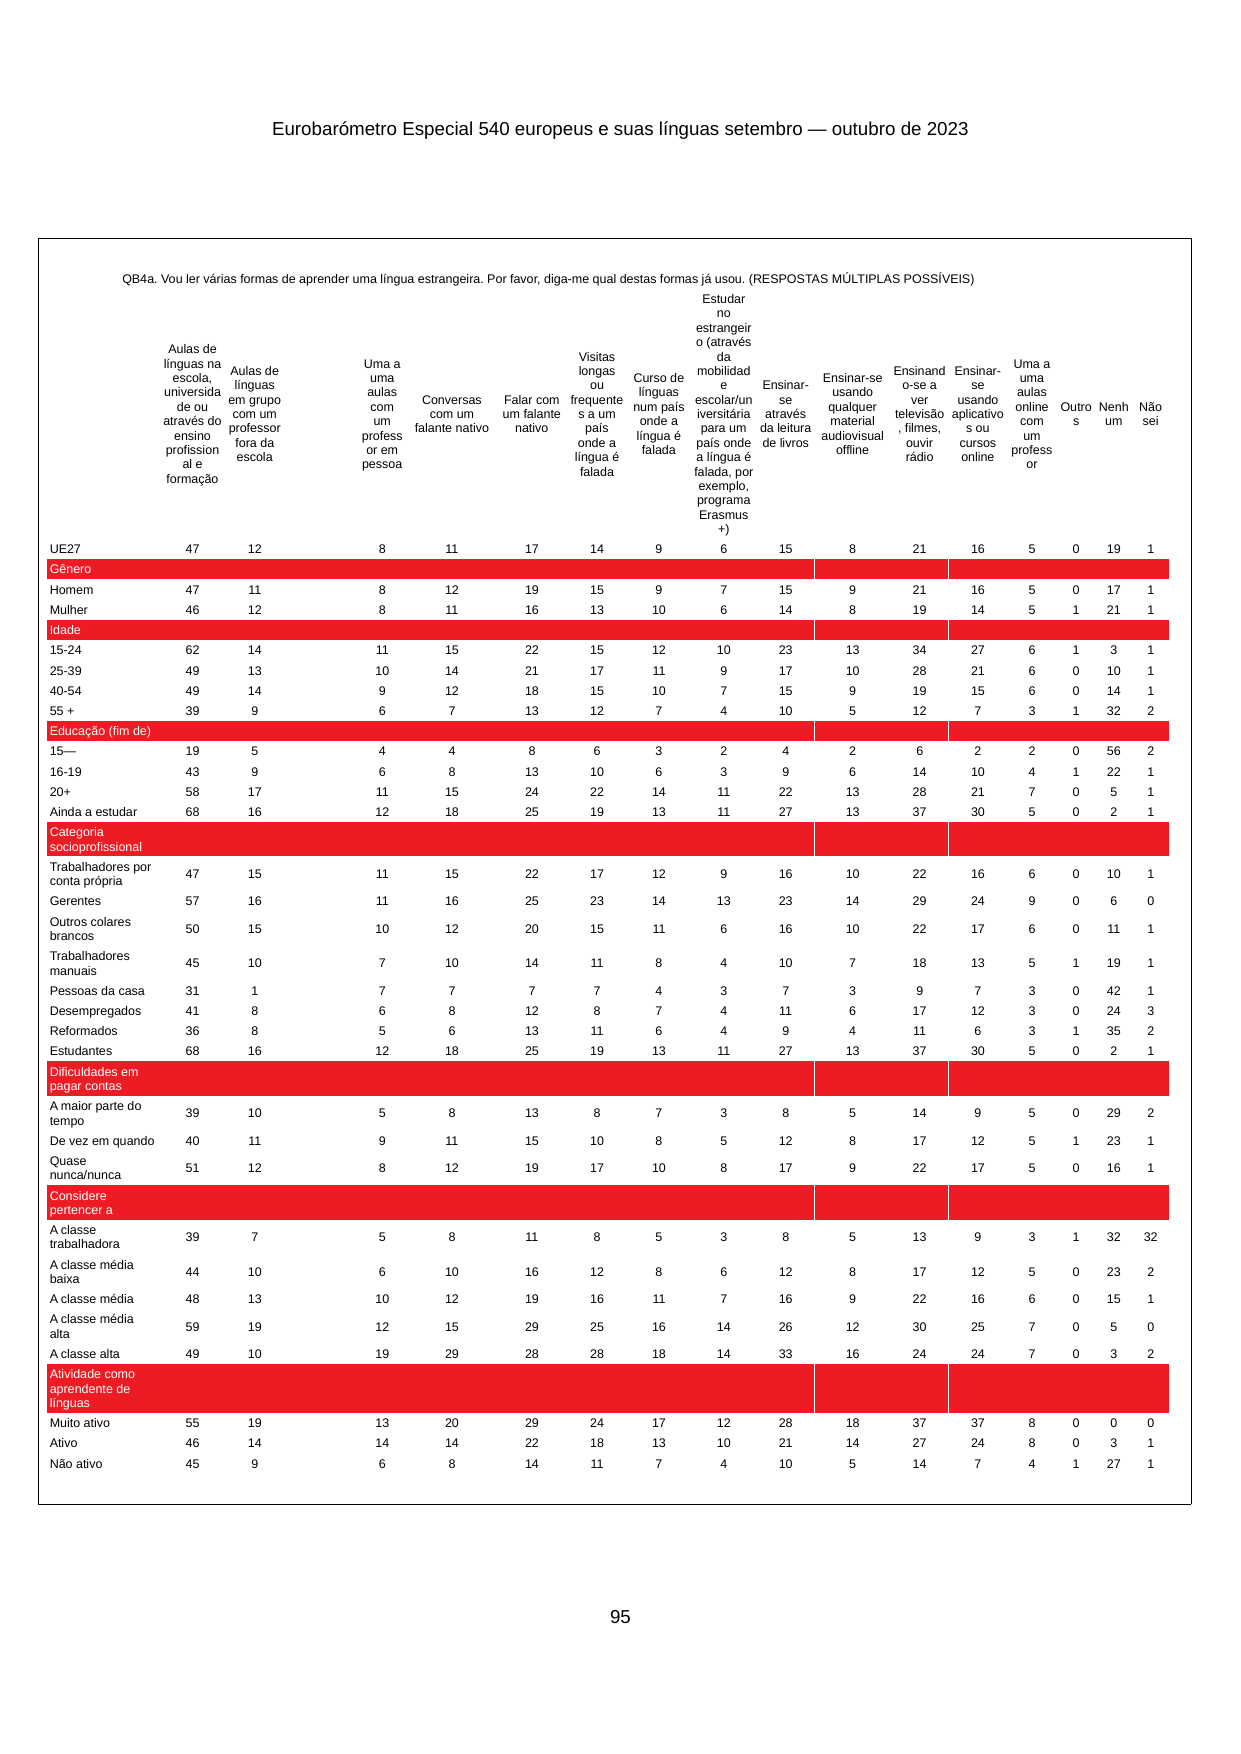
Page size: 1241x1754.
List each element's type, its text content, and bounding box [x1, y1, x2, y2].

table_cell 11 [357, 891, 407, 911]
table_cell Visitas longas ou frequentes a um país onde a língua é falada [567, 289, 627, 539]
table_cell 15 [496, 1130, 567, 1151]
table_cell 2 [1132, 1344, 1169, 1364]
table_cell 1 [1132, 1289, 1169, 1309]
table_cell 15 [567, 640, 627, 660]
table_cell 6 [1007, 911, 1057, 946]
table_cell [1095, 721, 1132, 741]
table_cell [1007, 1364, 1057, 1413]
table_cell 0 [1057, 1309, 1095, 1344]
table_cell 8 [496, 741, 567, 761]
table_cell 4 [357, 741, 407, 761]
table_cell 28 [496, 1344, 567, 1364]
table_cell [225, 721, 284, 741]
table_cell [1007, 822, 1057, 856]
table_cell 18 [815, 1413, 890, 1433]
table_cell 13 [496, 1096, 567, 1130]
table_cell 14 [357, 1433, 407, 1453]
table_cell 7 [407, 701, 496, 721]
table_cell 16 [567, 1289, 627, 1309]
table_cell 5 [357, 1220, 407, 1254]
table_cell [284, 1289, 357, 1309]
table_cell [225, 1364, 284, 1413]
table_cell 6 [815, 1001, 890, 1021]
table_cell 22 [890, 856, 948, 891]
table_header [47, 269, 119, 289]
table_cell 3 [691, 980, 756, 1001]
table_cell 7 [627, 701, 691, 721]
table_cell 0 [1057, 802, 1095, 822]
table_cell 1 [1132, 946, 1169, 980]
table_cell 1 [1132, 802, 1169, 822]
table_cell 15 [567, 911, 627, 946]
table_cell 62 [160, 640, 225, 660]
table_cell 6 [949, 1021, 1007, 1041]
table_cell 20+ [47, 781, 160, 802]
table_cell [1007, 721, 1057, 741]
table_cell 14 [756, 600, 814, 620]
table_cell 12 [357, 802, 407, 822]
table_cell 23 [756, 891, 814, 911]
table_cell [284, 741, 357, 761]
table_cell 45 [160, 1453, 225, 1473]
table_cell [496, 620, 567, 640]
table_cell [1007, 1185, 1057, 1220]
table_cell 3 [691, 761, 756, 781]
table_cell 8 [1007, 1413, 1057, 1433]
table_cell [407, 559, 496, 579]
table_cell 3 [1095, 1433, 1132, 1453]
table_cell 13 [949, 946, 1007, 980]
table_cell 9 [627, 539, 691, 559]
table_cell 12 [949, 1254, 1007, 1289]
table_cell [627, 559, 691, 579]
table_cell 2 [1095, 1041, 1132, 1061]
table_cell 68 [160, 1041, 225, 1061]
table_cell Atividade como aprendente de línguas [47, 1364, 160, 1413]
table_cell 9 [357, 680, 407, 701]
table_cell 0 [1057, 660, 1095, 680]
table_cell 4 [407, 741, 496, 761]
table_cell [756, 1061, 814, 1096]
table_cell 3 [691, 1096, 756, 1130]
table_cell 4 [1007, 1453, 1057, 1473]
table_cell 2 [691, 741, 756, 761]
table_cell 20 [496, 911, 567, 946]
table_cell Falar com um falante nativo [496, 289, 567, 539]
table_cell A classe alta [47, 1344, 160, 1364]
table_cell 8 [815, 1130, 890, 1151]
table_cell 1 [1132, 660, 1169, 680]
table_cell 0 [1057, 1413, 1095, 1433]
table_cell 11 [1095, 911, 1132, 946]
table_cell 17 [890, 1130, 948, 1151]
table_cell 8 [567, 1001, 627, 1021]
table_cell 6 [357, 701, 407, 721]
table_cell [567, 1061, 627, 1096]
table_cell 12 [627, 640, 691, 660]
table_cell 10 [225, 1344, 284, 1364]
table_cell 10 [815, 856, 890, 891]
table_cell 43 [160, 761, 225, 781]
table_cell 14 [815, 1433, 890, 1453]
table_cell [357, 1185, 407, 1220]
table_cell [496, 1061, 567, 1096]
table_cell [815, 1061, 890, 1096]
table_cell [284, 539, 357, 559]
table_cell [496, 1185, 567, 1220]
table_cell 21 [890, 539, 948, 559]
table_cell 11 [627, 1289, 691, 1309]
table_cell [284, 1130, 357, 1151]
table_cell 4 [815, 1021, 890, 1041]
table_cell [357, 1364, 407, 1413]
table_cell [1007, 620, 1057, 640]
table_cell 10 [357, 911, 407, 946]
table_cell [160, 559, 225, 579]
table_cell 9 [890, 980, 948, 1001]
table_cell 10 [949, 761, 1007, 781]
table_cell [284, 946, 357, 980]
table_cell 16-19 [47, 761, 160, 781]
table_cell 0 [1057, 781, 1095, 802]
table_cell 12 [407, 1289, 496, 1309]
table_cell 0 [1057, 1433, 1095, 1453]
table_cell 13 [627, 1041, 691, 1061]
table_cell [627, 1364, 691, 1413]
table_cell [756, 620, 814, 640]
table_cell [691, 620, 756, 640]
table_cell [1132, 1364, 1169, 1413]
table_cell 9 [949, 1220, 1007, 1254]
table_cell 11 [567, 1021, 627, 1041]
table_cell 47 [160, 539, 225, 559]
table_cell 12 [496, 1001, 567, 1021]
table_cell [407, 822, 496, 856]
table_cell 8 [756, 1220, 814, 1254]
table_cell 24 [949, 1433, 1007, 1453]
table_cell 9 [815, 1289, 890, 1309]
table_cell 1 [1132, 1453, 1169, 1473]
table_cell A classe média baixa [47, 1254, 160, 1289]
table_cell [284, 1041, 357, 1061]
table_cell 6 [1007, 680, 1057, 701]
table_cell 1 [1132, 911, 1169, 946]
table_cell [284, 680, 357, 701]
table_cell [756, 822, 814, 856]
table_cell 24 [890, 1344, 948, 1364]
table_cell 17 [890, 1254, 948, 1289]
table_cell [890, 721, 948, 741]
table_cell Categoria socioprofissional [47, 822, 160, 856]
table_cell [815, 822, 890, 856]
table_cell [949, 1185, 1007, 1220]
table_cell 10 [407, 946, 496, 980]
table_cell [284, 579, 357, 599]
table_cell 1 [1132, 980, 1169, 1001]
table_cell 16 [815, 1344, 890, 1364]
table_cell 8 [627, 1130, 691, 1151]
table_cell 7 [691, 579, 756, 599]
table_cell [949, 1061, 1007, 1096]
table_cell 5 [1007, 539, 1057, 559]
table_cell 18 [567, 1433, 627, 1453]
table_cell 3 [1007, 1021, 1057, 1041]
table_cell 13 [815, 802, 890, 822]
table_cell 21 [1095, 600, 1132, 620]
table_cell 7 [627, 1096, 691, 1130]
table_cell [691, 822, 756, 856]
table_cell 22 [890, 911, 948, 946]
table_cell 25 [496, 802, 567, 822]
table_cell [284, 856, 357, 891]
table_cell 16 [1095, 1151, 1132, 1185]
table_cell 7 [949, 701, 1007, 721]
table_cell 12 [756, 1254, 814, 1289]
table_cell 1 [1057, 640, 1095, 660]
table_cell 24 [949, 891, 1007, 911]
table_cell [284, 1254, 357, 1289]
table_header [1132, 269, 1169, 289]
table_cell [567, 721, 627, 741]
table_cell 15 [756, 539, 814, 559]
table_cell 47 [160, 579, 225, 599]
table_cell 6 [357, 1453, 407, 1473]
table_cell Nenhum [1095, 289, 1132, 539]
table_cell 0 [1095, 1413, 1132, 1433]
table_cell 15 [225, 856, 284, 891]
table_cell 12 [691, 1413, 756, 1433]
table_cell Uma a uma aulas com um professor em pessoa [357, 289, 407, 539]
table_cell 8 [357, 1151, 407, 1185]
table_cell 8 [357, 600, 407, 620]
table_cell 9 [815, 1151, 890, 1185]
table_cell 6 [1007, 1289, 1057, 1309]
table_cell Aulas de línguas na escola, universidade ou através do ensino profissional e formação [160, 289, 225, 539]
table_cell 4 [1007, 761, 1057, 781]
table_cell Dificuldades em pagar contas [47, 1061, 160, 1096]
table_cell [47, 289, 160, 539]
table_cell 13 [225, 1289, 284, 1309]
table_cell 1 [1057, 1453, 1095, 1473]
table_cell 15 [225, 911, 284, 946]
table_cell 8 [567, 1096, 627, 1130]
table_cell 39 [160, 1096, 225, 1130]
table_cell [284, 1453, 357, 1473]
table_cell 23 [567, 891, 627, 911]
table_cell 24 [496, 781, 567, 802]
table_cell 2 [1132, 1021, 1169, 1041]
table_cell [1132, 1185, 1169, 1220]
table_cell [284, 980, 357, 1001]
table_cell Trabalhadores por conta própria [47, 856, 160, 891]
table_cell 3 [1095, 1344, 1132, 1364]
table_cell 7 [567, 980, 627, 1001]
table_cell 18 [407, 802, 496, 822]
table_cell [815, 559, 890, 579]
table_cell 18 [407, 1041, 496, 1061]
table_cell 29 [890, 891, 948, 911]
table_cell 11 [691, 1041, 756, 1061]
table_cell 15 [756, 579, 814, 599]
table_cell 14 [496, 1453, 567, 1473]
table_cell 25-39 [47, 660, 160, 680]
table_cell 37 [949, 1413, 1007, 1433]
table_cell 29 [1095, 1096, 1132, 1130]
table_cell 13 [815, 1041, 890, 1061]
table_cell 3 [815, 980, 890, 1001]
table_cell [1057, 1364, 1095, 1413]
table_cell 19 [225, 1309, 284, 1344]
table_cell 9 [627, 579, 691, 599]
table_cell [284, 1220, 357, 1254]
table_cell [407, 1061, 496, 1096]
table_cell 4 [691, 1021, 756, 1041]
table_cell 11 [357, 781, 407, 802]
table_cell 12 [949, 1130, 1007, 1151]
table_cell 8 [815, 1254, 890, 1289]
table_cell 16 [496, 600, 567, 620]
table_cell 1 [1132, 1151, 1169, 1185]
table_cell [949, 620, 1007, 640]
table_cell 9 [357, 1130, 407, 1151]
table_cell 8 [815, 539, 890, 559]
table_cell 0 [1057, 911, 1095, 946]
table_cell 7 [1007, 1344, 1057, 1364]
table_cell 17 [567, 856, 627, 891]
table_cell 5 [1007, 1041, 1057, 1061]
table_cell 23 [1095, 1130, 1132, 1151]
table_cell 32 [1132, 1220, 1169, 1254]
table_cell [756, 721, 814, 741]
table_cell 14 [890, 761, 948, 781]
table_cell 19 [496, 579, 567, 599]
table_cell [1095, 1061, 1132, 1096]
table_cell [407, 721, 496, 741]
table_cell 0 [1057, 579, 1095, 599]
table_cell 23 [1095, 1254, 1132, 1289]
table_cell 13 [890, 1220, 948, 1254]
table_cell [627, 822, 691, 856]
table_cell [1057, 559, 1095, 579]
table_cell [1095, 620, 1132, 640]
table_cell [756, 1185, 814, 1220]
table_cell 37 [890, 1413, 948, 1433]
table_cell 6 [1007, 660, 1057, 680]
table_cell 21 [949, 660, 1007, 680]
table_cell 13 [567, 600, 627, 620]
table_cell 16 [949, 856, 1007, 891]
table_cell [756, 1364, 814, 1413]
table_cell 26 [756, 1309, 814, 1344]
table_cell 3 [1007, 1220, 1057, 1254]
table_cell 17 [756, 660, 814, 680]
table_cell 9 [225, 701, 284, 721]
table_cell UE27 [47, 539, 160, 559]
table_cell 22 [890, 1151, 948, 1185]
table_cell [357, 620, 407, 640]
table_cell 6 [815, 761, 890, 781]
table_cell 6 [1007, 640, 1057, 660]
table_cell 6 [627, 1021, 691, 1041]
table_cell 3 [1007, 701, 1057, 721]
table_cell 14 [1095, 680, 1132, 701]
table_cell 22 [496, 1433, 567, 1453]
table_cell Desempregados [47, 1001, 160, 1021]
table_cell Muito ativo [47, 1413, 160, 1433]
table_cell [160, 1185, 225, 1220]
table_cell 8 [756, 1096, 814, 1130]
table_cell 14 [691, 1309, 756, 1344]
table_cell [284, 1309, 357, 1344]
table_cell 24 [1095, 1001, 1132, 1021]
table_cell [225, 559, 284, 579]
table_cell 10 [225, 1254, 284, 1289]
table_cell Outros [1057, 289, 1095, 539]
table_cell 22 [496, 640, 567, 660]
table_cell 56 [1095, 741, 1132, 761]
table_cell [815, 721, 890, 741]
table_cell 7 [1007, 781, 1057, 802]
table_cell Ensinar-se usando aplicativos ou cursos online [949, 289, 1007, 539]
table_cell 5 [1007, 1130, 1057, 1151]
table_cell [284, 721, 357, 741]
table_cell 11 [225, 1130, 284, 1151]
table_cell [756, 559, 814, 579]
table_cell Ensinar-se usando qualquer material audiovisual offline [815, 289, 890, 539]
table_cell A classe trabalhadora [47, 1220, 160, 1254]
table_cell 13 [496, 1021, 567, 1041]
table_cell 15 [407, 1309, 496, 1344]
table_cell 25 [496, 891, 567, 911]
table_cell [815, 620, 890, 640]
table_cell [567, 1364, 627, 1413]
table_cell [1132, 822, 1169, 856]
table_cell 12 [815, 1309, 890, 1344]
table_cell 15 [407, 781, 496, 802]
table_cell 7 [627, 1453, 691, 1473]
table_cell 49 [160, 1344, 225, 1364]
table_cell [284, 1001, 357, 1021]
table_cell Aulas de línguas em grupo com um professor fora da escola [225, 289, 284, 539]
table_cell 16 [407, 891, 496, 911]
table_cell 7 [949, 980, 1007, 1001]
table_cell [284, 1344, 357, 1364]
table_cell 19 [496, 1289, 567, 1309]
table_cell 14 [890, 1453, 948, 1473]
table_cell 11 [691, 802, 756, 822]
table_cell 16 [756, 911, 814, 946]
table_cell 0 [1132, 1413, 1169, 1433]
table_cell 58 [160, 781, 225, 802]
table_cell 5 [1007, 600, 1057, 620]
table_cell [225, 822, 284, 856]
table_cell 25 [567, 1309, 627, 1344]
table_cell 5 [815, 701, 890, 721]
table_cell 0 [1057, 1096, 1095, 1130]
table_cell 1 [1057, 1220, 1095, 1254]
table_cell Não sei [1132, 289, 1169, 539]
table_cell Ainda a estudar [47, 802, 160, 822]
table_cell 25 [496, 1041, 567, 1061]
table_cell 19 [567, 1041, 627, 1061]
table_cell [496, 559, 567, 579]
table_cell 21 [890, 579, 948, 599]
table_cell [1007, 1061, 1057, 1096]
table_cell 28 [756, 1413, 814, 1433]
table_cell 27 [756, 802, 814, 822]
table_cell 2 [1095, 802, 1132, 822]
table_cell [284, 1021, 357, 1041]
table_cell Gerentes [47, 891, 160, 911]
table_cell 8 [407, 761, 496, 781]
table_cell 13 [815, 781, 890, 802]
table_cell 5 [691, 1130, 756, 1151]
table_cell 5 [1007, 946, 1057, 980]
table_cell Estudar no estrangeiro (através da mobilidade escolar/universitária para um país onde a língua é falada, por exemplo, programa Erasmus +) [691, 289, 756, 539]
table_cell 22 [756, 781, 814, 802]
table_cell 25 [949, 1309, 1007, 1344]
table_cell 27 [1095, 1453, 1132, 1473]
table_cell [284, 1413, 357, 1433]
table_cell 13 [225, 660, 284, 680]
table_cell 0 [1057, 856, 1095, 891]
table_cell 1 [1132, 680, 1169, 701]
table_cell [225, 1185, 284, 1220]
table_cell [949, 1364, 1007, 1413]
table_cell 8 [225, 1001, 284, 1021]
table_cell 12 [949, 1001, 1007, 1021]
table_cell Estudantes [47, 1041, 160, 1061]
table_cell 29 [407, 1344, 496, 1364]
table_cell 7 [1007, 1309, 1057, 1344]
table_cell [890, 1061, 948, 1096]
table_cell 5 [815, 1453, 890, 1473]
table_cell [284, 1151, 357, 1185]
table_cell 12 [225, 539, 284, 559]
table_cell 4 [691, 1001, 756, 1021]
table_cell 15 [407, 856, 496, 891]
table_cell 24 [567, 1413, 627, 1433]
table_cell [284, 1185, 357, 1220]
table_cell 12 [407, 579, 496, 599]
table_cell 12 [756, 1130, 814, 1151]
table_cell 7 [815, 946, 890, 980]
table_cell 11 [357, 640, 407, 660]
table_cell 11 [225, 579, 284, 599]
table_cell [567, 559, 627, 579]
table_cell 11 [407, 600, 496, 620]
table_cell 45 [160, 946, 225, 980]
table_cell 33 [756, 1344, 814, 1364]
table_cell 22 [567, 781, 627, 802]
table_cell 9 [756, 1021, 814, 1041]
table_cell 24 [949, 1344, 1007, 1364]
table_cell 16 [756, 1289, 814, 1309]
table_cell [1007, 559, 1057, 579]
table_cell [284, 781, 357, 802]
table_cell 13 [496, 701, 567, 721]
table_cell 19 [496, 1151, 567, 1185]
table_cell 8 [567, 1220, 627, 1254]
table_cell 13 [691, 891, 756, 911]
table_cell 30 [949, 1041, 1007, 1061]
table_cell 19 [567, 802, 627, 822]
table_cell 12 [890, 701, 948, 721]
table_cell 1 [1132, 1433, 1169, 1453]
table_cell 15 [567, 579, 627, 599]
table_cell 19 [1095, 946, 1132, 980]
table_cell 1 [1132, 579, 1169, 599]
table_cell [407, 1185, 496, 1220]
table_cell 16 [496, 1254, 567, 1289]
table_cell 44 [160, 1254, 225, 1289]
table_cell [407, 1364, 496, 1413]
table_cell 6 [1007, 856, 1057, 891]
table_cell [284, 822, 357, 856]
table_cell [627, 1061, 691, 1096]
table_cell [691, 1061, 756, 1096]
table_cell 9 [691, 856, 756, 891]
table_cell 5 [225, 741, 284, 761]
table_cell 5 [1007, 579, 1057, 599]
table_cell 9 [949, 1096, 1007, 1130]
table_cell 11 [627, 660, 691, 680]
table_cell [691, 1364, 756, 1413]
table_cell [284, 761, 357, 781]
table_cell 47 [160, 856, 225, 891]
table_cell 40-54 [47, 680, 160, 701]
table_cell 9 [225, 761, 284, 781]
table_cell [567, 1185, 627, 1220]
table_cell 1 [1132, 781, 1169, 802]
table_cell [890, 1185, 948, 1220]
table_cell 17 [496, 539, 567, 559]
table_cell 14 [225, 1433, 284, 1453]
table_cell 7 [357, 946, 407, 980]
table_cell 10 [691, 1433, 756, 1453]
table_cell 10 [627, 1151, 691, 1185]
table_cell 41 [160, 1001, 225, 1021]
table_cell 6 [627, 761, 691, 781]
table_cell 39 [160, 1220, 225, 1254]
table_cell 5 [815, 1096, 890, 1130]
table_cell 3 [627, 741, 691, 761]
table_cell 16 [949, 579, 1007, 599]
table_cell 5 [357, 1021, 407, 1041]
table_cell 1 [1057, 1021, 1095, 1041]
table_cell 19 [890, 680, 948, 701]
table_cell 1 [1132, 640, 1169, 660]
table_cell 3 [1132, 1001, 1169, 1021]
table_cell [1057, 620, 1095, 640]
table_cell 10 [756, 946, 814, 980]
table_cell 1 [1057, 701, 1095, 721]
table_cell [284, 640, 357, 660]
table_cell [160, 1364, 225, 1413]
table_cell [284, 660, 357, 680]
table_cell 11 [357, 856, 407, 891]
table_cell 0 [1132, 891, 1169, 911]
table_cell [627, 1185, 691, 1220]
table_cell [284, 559, 357, 579]
table_cell 29 [496, 1413, 567, 1433]
table_cell 32 [1095, 701, 1132, 721]
table_cell 12 [407, 1151, 496, 1185]
table_cell 40 [160, 1130, 225, 1151]
table_cell 19 [225, 1413, 284, 1433]
table_cell 29 [496, 1309, 567, 1344]
table_cell 11 [691, 781, 756, 802]
table_cell [284, 911, 357, 946]
table_cell 19 [890, 600, 948, 620]
table_cell 8 [1007, 1433, 1057, 1453]
table_cell 5 [1007, 802, 1057, 822]
table_cell 19 [1095, 539, 1132, 559]
table_cell 0 [1057, 1001, 1095, 1021]
table_cell 6 [407, 1021, 496, 1041]
table_cell 37 [890, 802, 948, 822]
table_cell 18 [496, 680, 567, 701]
table_cell 7 [357, 980, 407, 1001]
table_cell 14 [407, 660, 496, 680]
table_cell 22 [1095, 761, 1132, 781]
table_cell 50 [160, 911, 225, 946]
table_cell 4 [691, 1453, 756, 1473]
table_cell 6 [567, 741, 627, 761]
table_cell 10 [407, 1254, 496, 1289]
table_cell [284, 1433, 357, 1453]
table_cell 0 [1057, 1041, 1095, 1061]
table_cell 16 [627, 1309, 691, 1344]
table_cell Curso de línguas num país onde a língua é falada [627, 289, 691, 539]
table_cell 10 [691, 640, 756, 660]
table_cell 10 [567, 1130, 627, 1151]
table_cell [357, 721, 407, 741]
table_cell [815, 1364, 890, 1413]
table_cell 8 [357, 539, 407, 559]
table_cell 10 [567, 761, 627, 781]
table_cell 19 [357, 1344, 407, 1364]
table_cell [284, 1096, 357, 1130]
table_cell Conversas com um falante nativo [407, 289, 496, 539]
table_cell 7 [407, 980, 496, 1001]
table_cell 6 [357, 1254, 407, 1289]
table_cell [407, 620, 496, 640]
table_cell Pessoas da casa [47, 980, 160, 1001]
table_cell 12 [407, 680, 496, 701]
table_cell [691, 559, 756, 579]
table_cell 7 [691, 680, 756, 701]
table_cell [815, 1185, 890, 1220]
table_cell 17 [225, 781, 284, 802]
table_cell 3 [1007, 980, 1057, 1001]
table_cell 21 [496, 660, 567, 680]
table_cell [1132, 559, 1169, 579]
table_cell 22 [496, 856, 567, 891]
table_cell 11 [627, 911, 691, 946]
table_cell [1132, 1061, 1169, 1096]
table_cell Ensinar-se através da leitura de livros [756, 289, 814, 539]
table_cell 17 [756, 1151, 814, 1185]
table_cell 6 [691, 911, 756, 946]
table_cell 32 [1095, 1220, 1132, 1254]
table_cell 7 [691, 1289, 756, 1309]
table_cell 23 [756, 640, 814, 660]
table_cell 10 [627, 600, 691, 620]
table_cell 10 [357, 660, 407, 680]
table_cell [225, 1061, 284, 1096]
table_cell 0 [1057, 539, 1095, 559]
table_cell [567, 822, 627, 856]
table_cell 6 [691, 1254, 756, 1289]
table_cell [284, 891, 357, 911]
table_cell 48 [160, 1289, 225, 1309]
table_cell [496, 1364, 567, 1413]
table_cell 11 [890, 1021, 948, 1041]
table_cell De vez em quando [47, 1130, 160, 1151]
table_cell 0 [1057, 1254, 1095, 1289]
table_cell Quase nunca/nunca [47, 1151, 160, 1185]
table_cell [1132, 620, 1169, 640]
table_cell [1132, 721, 1169, 741]
table_cell 6 [357, 1001, 407, 1021]
table_cell 10 [756, 1453, 814, 1473]
table_cell 6 [691, 600, 756, 620]
table_cell Considere pertencer a [47, 1185, 160, 1220]
table_cell 21 [949, 781, 1007, 802]
table_cell Gênero [47, 559, 160, 579]
table_cell 9 [1007, 891, 1057, 911]
table_cell 12 [567, 701, 627, 721]
table_cell 18 [890, 946, 948, 980]
table_cell [160, 1061, 225, 1096]
table_cell 1 [1057, 946, 1095, 980]
table_cell Homem [47, 579, 160, 599]
table_cell 17 [567, 660, 627, 680]
table_cell 8 [357, 579, 407, 599]
table_cell Ativo [47, 1433, 160, 1453]
table_cell 36 [160, 1021, 225, 1041]
table_cell [691, 721, 756, 741]
table_cell 49 [160, 660, 225, 680]
table_cell 20 [407, 1413, 496, 1433]
table_cell [284, 802, 357, 822]
table_cell 18 [627, 1344, 691, 1364]
table_cell [890, 822, 948, 856]
table_cell 14 [225, 640, 284, 660]
table_cell 8 [627, 946, 691, 980]
table_cell 0 [1057, 891, 1095, 911]
table_cell 14 [890, 1096, 948, 1130]
table_cell 2 [815, 741, 890, 761]
table_cell 10 [815, 660, 890, 680]
table_cell 11 [496, 1220, 567, 1254]
table_cell 8 [407, 1453, 496, 1473]
table_cell 42 [1095, 980, 1132, 1001]
table_cell [284, 289, 357, 539]
table_cell 4 [691, 946, 756, 980]
table_cell 17 [1095, 579, 1132, 599]
table_cell 11 [567, 946, 627, 980]
table_cell [284, 600, 357, 620]
table_cell 7 [496, 980, 567, 1001]
table_cell 22 [890, 1289, 948, 1309]
table_cell A maior parte do tempo [47, 1096, 160, 1130]
table_cell [284, 1061, 357, 1096]
table_cell 12 [225, 1151, 284, 1185]
table_cell [691, 1185, 756, 1220]
table_cell 5 [815, 1220, 890, 1254]
table_cell 3 [1095, 640, 1132, 660]
table_cell 35 [1095, 1021, 1132, 1041]
table_cell 34 [890, 640, 948, 660]
table_cell 9 [756, 761, 814, 781]
table_cell 15— [47, 741, 160, 761]
table_cell [890, 559, 948, 579]
table_cell [160, 620, 225, 640]
table_cell 2 [1132, 741, 1169, 761]
table_cell Não ativo [47, 1453, 160, 1473]
table_cell 17 [567, 1151, 627, 1185]
table_cell 9 [815, 579, 890, 599]
table_cell 5 [1007, 1096, 1057, 1130]
table_cell A classe média [47, 1289, 160, 1309]
table_cell 7 [949, 1453, 1007, 1473]
table_cell 16 [225, 802, 284, 822]
table_cell 8 [627, 1254, 691, 1289]
table_cell 14 [627, 781, 691, 802]
table_cell 1 [1057, 600, 1095, 620]
table_cell 14 [407, 1433, 496, 1453]
table_cell 12 [567, 1254, 627, 1289]
table_cell 0 [1057, 980, 1095, 1001]
table_cell 59 [160, 1309, 225, 1344]
table_cell 16 [225, 1041, 284, 1061]
table_cell 16 [949, 1289, 1007, 1309]
table_cell 12 [225, 600, 284, 620]
table_cell 3 [691, 1220, 756, 1254]
table_cell 14 [691, 1344, 756, 1364]
table_header [1057, 269, 1095, 289]
table_cell 9 [815, 680, 890, 701]
table_cell [1057, 721, 1095, 741]
table_cell 8 [407, 1001, 496, 1021]
table_cell 1 [1132, 600, 1169, 620]
table_cell 28 [567, 1344, 627, 1364]
table_cell 13 [815, 640, 890, 660]
table_cell 2 [1132, 701, 1169, 721]
table_cell 1 [1132, 856, 1169, 891]
table_cell 15-24 [47, 640, 160, 660]
table_cell [357, 1061, 407, 1096]
table_cell 5 [1095, 1309, 1132, 1344]
table_cell 37 [890, 1041, 948, 1061]
table_cell 10 [225, 1096, 284, 1130]
table_cell 17 [949, 1151, 1007, 1185]
table_cell 6 [357, 761, 407, 781]
table_cell [627, 721, 691, 741]
table_cell 5 [627, 1220, 691, 1254]
table_cell 0 [1057, 1344, 1095, 1364]
table_cell Educação (fim de) [47, 721, 160, 741]
table_cell 31 [160, 980, 225, 1001]
table_header [1095, 269, 1132, 289]
table_cell 8 [815, 600, 890, 620]
table_cell [496, 721, 567, 741]
table_cell Uma a uma aulas online com um professor [1007, 289, 1057, 539]
table_cell 8 [407, 1220, 496, 1254]
table_cell 28 [890, 660, 948, 680]
table_cell 1 [1057, 1130, 1095, 1151]
table_cell 68 [160, 802, 225, 822]
table_cell [1057, 1185, 1095, 1220]
table_cell Reformados [47, 1021, 160, 1041]
table_cell 11 [407, 1130, 496, 1151]
table_cell 13 [627, 1433, 691, 1453]
table_cell 14 [567, 539, 627, 559]
table_cell [1057, 1061, 1095, 1096]
table_cell 16 [756, 856, 814, 891]
table_cell 15 [949, 680, 1007, 701]
table_cell 19 [160, 741, 225, 761]
table_cell 17 [627, 1413, 691, 1433]
table_cell 0 [1057, 1289, 1095, 1309]
table_cell 10 [1095, 856, 1132, 891]
table_cell [1095, 559, 1132, 579]
table_cell 46 [160, 600, 225, 620]
table_cell [357, 559, 407, 579]
table_cell [949, 822, 1007, 856]
table_cell 2 [1007, 741, 1057, 761]
table_cell 13 [627, 802, 691, 822]
table_cell 11 [756, 1001, 814, 1021]
table_cell 6 [890, 741, 948, 761]
table_cell 13 [496, 761, 567, 781]
table_cell 5 [1007, 1151, 1057, 1185]
table_cell 28 [890, 781, 948, 802]
table_cell [225, 620, 284, 640]
table_cell 27 [949, 640, 1007, 660]
table_cell Mulher [47, 600, 160, 620]
table_cell 10 [357, 1289, 407, 1309]
table_cell [357, 822, 407, 856]
table_cell 13 [357, 1413, 407, 1433]
table_cell 12 [357, 1041, 407, 1061]
table_cell [1095, 822, 1132, 856]
table_cell 49 [160, 680, 225, 701]
table_cell 8 [407, 1096, 496, 1130]
table_cell [949, 721, 1007, 741]
table_cell 12 [627, 856, 691, 891]
table_cell [890, 620, 948, 640]
table_cell 11 [567, 1453, 627, 1473]
table_cell 10 [815, 911, 890, 946]
table_cell 5 [1095, 781, 1132, 802]
table_cell [890, 1364, 948, 1413]
table_cell 16 [225, 891, 284, 911]
table_cell 0 [1057, 1151, 1095, 1185]
table_cell 10 [1095, 660, 1132, 680]
table_cell [949, 559, 1007, 579]
table_cell 14 [496, 946, 567, 980]
table_cell 4 [627, 980, 691, 1001]
table_cell 7 [225, 1220, 284, 1254]
table_cell 0 [1057, 741, 1095, 761]
table_cell 55 + [47, 701, 160, 721]
table_cell 0 [1057, 680, 1095, 701]
table_cell 1 [1132, 761, 1169, 781]
table_cell [496, 822, 567, 856]
table_cell [284, 1364, 357, 1413]
table_cell 9 [691, 660, 756, 680]
table_cell 6 [1095, 891, 1132, 911]
table_cell 21 [756, 1433, 814, 1453]
table_cell 27 [890, 1433, 948, 1453]
table_cell 30 [949, 802, 1007, 822]
table_cell 14 [627, 891, 691, 911]
table_cell 17 [890, 1001, 948, 1021]
table_cell 10 [756, 701, 814, 721]
table_cell Trabalhadores manuais [47, 946, 160, 980]
table_cell [284, 701, 357, 721]
table_cell 9 [225, 1453, 284, 1473]
table_cell 55 [160, 1413, 225, 1433]
table_cell 3 [1007, 1001, 1057, 1021]
table_cell Idade [47, 620, 160, 640]
table_cell 7 [756, 980, 814, 1001]
table_cell 4 [756, 741, 814, 761]
table_cell 30 [890, 1309, 948, 1344]
table_header QB4a. Vou ler várias formas de aprender uma língua estrangeira. Por favor, diga-me qual destas formas já usou. (RESPOSTAS MÚLTIPLAS POSSÍVEIS) [119, 269, 1057, 289]
table_cell 57 [160, 891, 225, 911]
table_cell 2 [1132, 1254, 1169, 1289]
table_cell 5 [1007, 1254, 1057, 1289]
table_cell 10 [225, 946, 284, 980]
table_cell 14 [225, 680, 284, 701]
table_cell 17 [949, 911, 1007, 946]
table_cell [1095, 1364, 1132, 1413]
table_cell 1 [1132, 539, 1169, 559]
table_cell 14 [815, 891, 890, 911]
table_cell 0 [1132, 1309, 1169, 1344]
table_cell Ensinando-se a ver televisão, filmes, ouvir rádio [890, 289, 948, 539]
table_cell 15 [1095, 1289, 1132, 1309]
table_cell [284, 620, 357, 640]
table_cell 1 [1132, 1130, 1169, 1151]
table_cell [627, 620, 691, 640]
table_cell 2 [949, 741, 1007, 761]
table_cell 27 [756, 1041, 814, 1061]
table_cell 5 [357, 1096, 407, 1130]
table_cell 10 [627, 680, 691, 701]
table_cell A classe média alta [47, 1309, 160, 1344]
table_cell 6 [691, 539, 756, 559]
table_cell 8 [691, 1151, 756, 1185]
table_cell [160, 721, 225, 741]
table_cell 15 [567, 680, 627, 701]
table_cell 16 [949, 539, 1007, 559]
table_cell 7 [627, 1001, 691, 1021]
table_cell 12 [357, 1309, 407, 1344]
table_cell [1057, 822, 1095, 856]
table_cell 1 [225, 980, 284, 1001]
table_cell 15 [756, 680, 814, 701]
table_cell 1 [1057, 761, 1095, 781]
table_cell [567, 620, 627, 640]
table_cell 46 [160, 1433, 225, 1453]
table_cell 1 [1132, 1041, 1169, 1061]
table_cell 39 [160, 701, 225, 721]
table_cell 12 [407, 911, 496, 946]
table_cell 2 [1132, 1096, 1169, 1130]
table_cell 11 [407, 539, 496, 559]
table_cell 51 [160, 1151, 225, 1185]
table_cell [160, 822, 225, 856]
table_cell 8 [225, 1021, 284, 1041]
table_cell 15 [407, 640, 496, 660]
table_cell Outros colares brancos [47, 911, 160, 946]
table_cell 4 [691, 701, 756, 721]
table_cell [1095, 1185, 1132, 1220]
table_cell 14 [949, 600, 1007, 620]
